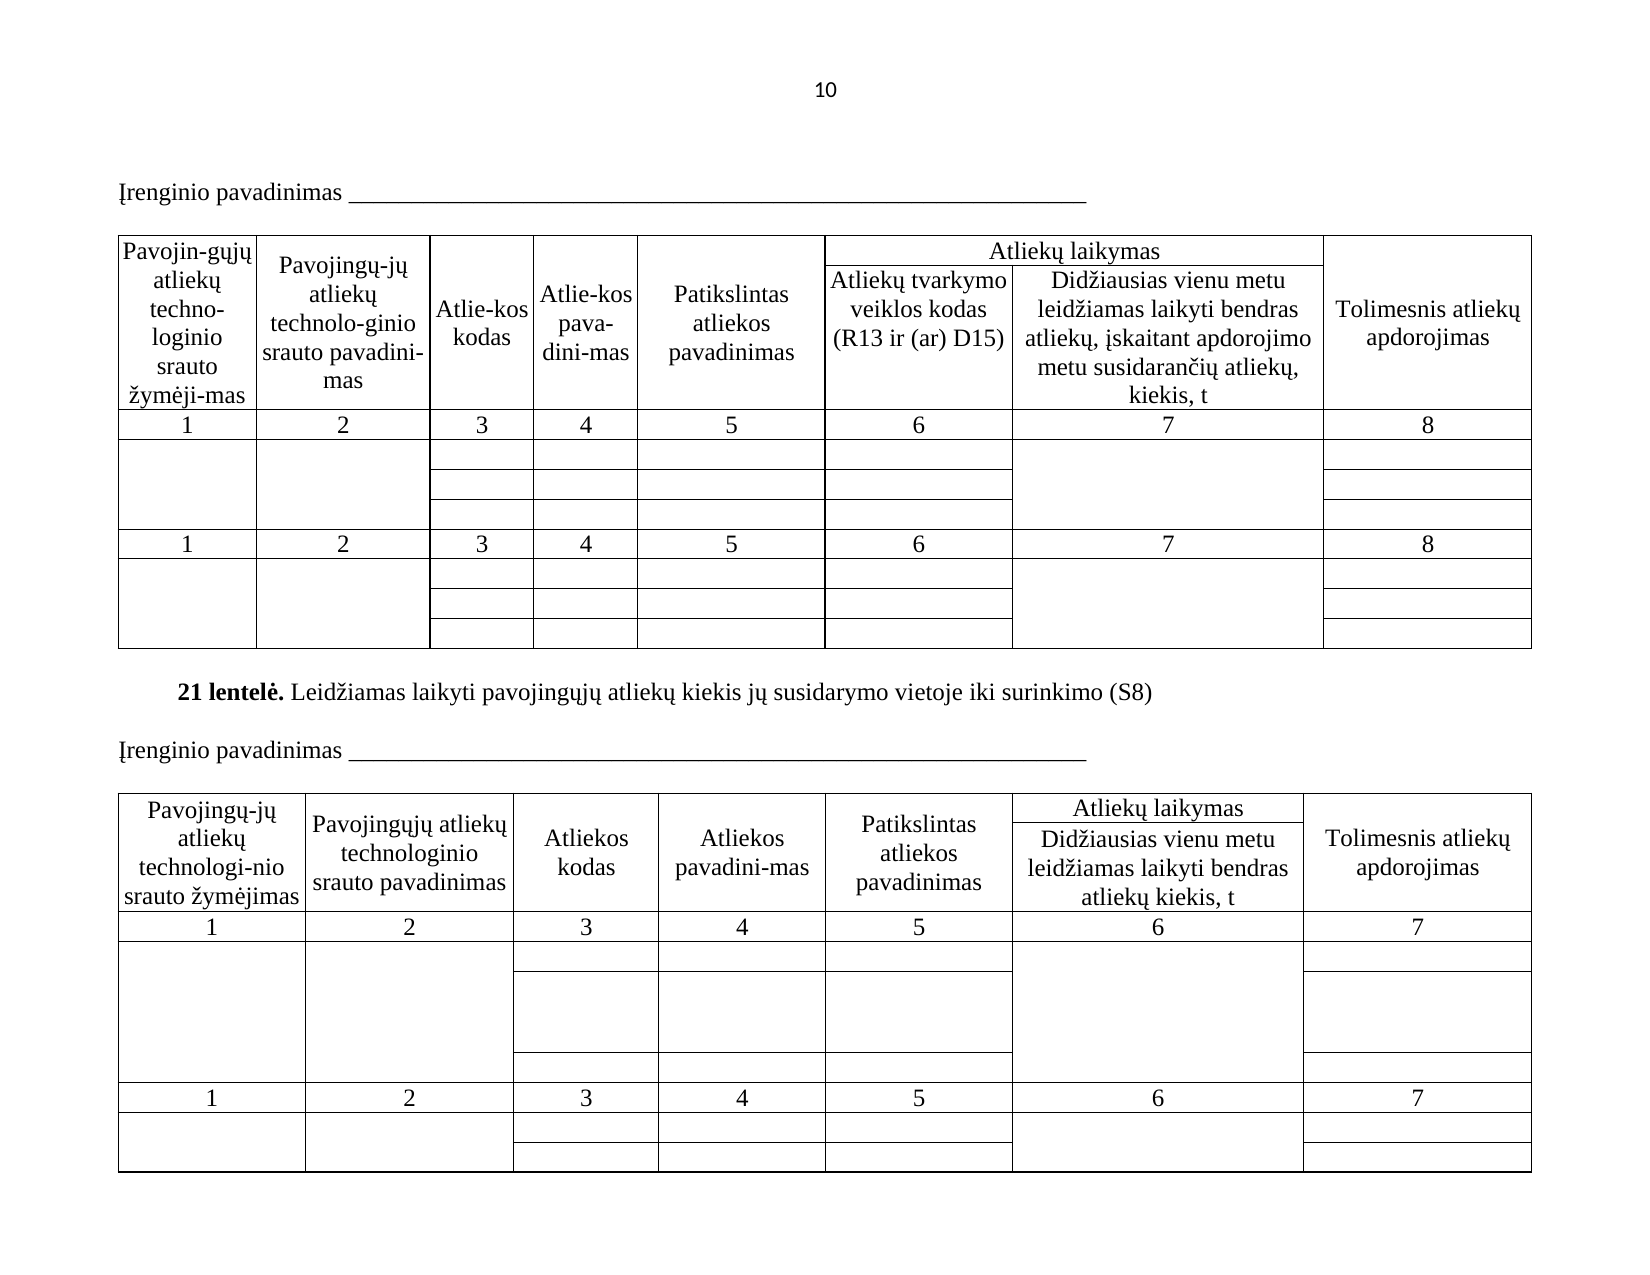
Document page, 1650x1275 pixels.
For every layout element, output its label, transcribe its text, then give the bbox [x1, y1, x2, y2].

table_cell 8 [1324, 530, 1531, 558]
table_cell [659, 1113, 825, 1142]
table_cell [826, 559, 1012, 588]
table_cell [638, 619, 824, 648]
table_cell [826, 470, 1012, 499]
table_cell [514, 1113, 658, 1142]
table_cell [431, 619, 533, 648]
table_cell [534, 559, 637, 588]
table_cell [1304, 972, 1531, 1052]
table_cell 3 [514, 912, 658, 941]
table_cell 2 [306, 912, 513, 941]
table_cell [514, 972, 658, 1052]
table_cell 4 [659, 1083, 825, 1112]
table_cell 5 [826, 1083, 1012, 1112]
table_cell 4 [659, 912, 825, 941]
table_cell [534, 589, 637, 618]
table_cell [659, 1143, 825, 1171]
table_cell [1013, 440, 1323, 528]
table_cell Atliekų tvarkymo veiklos kodas (R13 ir (ar) D15) [826, 266, 1012, 409]
table_cell [534, 619, 637, 648]
table_cell [431, 440, 533, 469]
table_cell 7 [1304, 1083, 1531, 1112]
table_cell 6 [826, 530, 1012, 558]
table_header Atliekos kodas [514, 794, 658, 911]
table_cell [514, 1143, 658, 1171]
table_cell [826, 440, 1012, 469]
table_cell 1 [119, 912, 305, 941]
table_cell [1304, 1143, 1531, 1171]
table_cell [638, 589, 824, 618]
table_cell [638, 559, 824, 588]
table_cell [119, 559, 256, 648]
table_cell 7 [1013, 410, 1323, 439]
table_cell [1013, 559, 1323, 648]
table_cell [257, 440, 429, 528]
table_cell 5 [638, 410, 824, 439]
table_cell 6 [1013, 912, 1303, 941]
table_header Pavojingųjų atliekų technologinio srauto pavadinimas [306, 794, 513, 911]
table_cell 7 [1013, 530, 1323, 558]
table_cell 6 [826, 410, 1012, 439]
table_cell 2 [306, 1083, 513, 1112]
table_cell 5 [826, 912, 1012, 941]
table_cell [826, 972, 1012, 1052]
table_cell Didžiausias vienu metu leidžiamas laikyti bendras atliekų kiekis, t [1013, 823, 1303, 911]
text Įrenginio pavadinimas  [118, 735, 1532, 764]
table_cell [1324, 559, 1531, 588]
table_header Patikslintas atliekos pavadinimas [638, 236, 824, 409]
table_cell 2 [257, 530, 429, 558]
text 21 lentelė. Leidžiamas laikyti pavojingųjų atliekų kiekis jų susidarymo vietoje iki surinkimo (S8) [118, 677, 1532, 706]
table_cell 7 [1304, 912, 1531, 941]
table_cell 4 [534, 530, 637, 558]
table_cell [431, 589, 533, 618]
table_cell 1 [119, 1083, 305, 1112]
table_cell [534, 470, 637, 499]
table_cell [638, 500, 824, 528]
table_cell [534, 500, 637, 528]
table_cell [431, 500, 533, 528]
table_cell [119, 440, 256, 528]
table_cell [638, 440, 824, 469]
table_cell [1324, 440, 1531, 469]
table_cell [826, 589, 1012, 618]
table_cell [659, 942, 825, 971]
table_cell 3 [431, 410, 533, 439]
table_cell [257, 559, 429, 648]
table_header Atliekos pavadini-mas [659, 794, 825, 911]
table_cell [1304, 1053, 1531, 1082]
text Įrenginio pavadinimas  [118, 177, 1532, 206]
table_cell [1013, 1113, 1303, 1171]
table_cell [534, 440, 637, 469]
table_cell 6 [1013, 1083, 1303, 1112]
table_cell [659, 1053, 825, 1082]
table_cell [1324, 589, 1531, 618]
table_header Atliekų laikymas [826, 236, 1323, 264]
table_cell [826, 1053, 1012, 1082]
table_header Patikslintas atliekos pavadinimas [826, 794, 1012, 911]
table_cell 3 [514, 1083, 658, 1112]
table_cell [306, 1113, 513, 1171]
table_cell 8 [1324, 410, 1531, 439]
table_cell [826, 1143, 1012, 1171]
table_cell 2 [257, 410, 429, 439]
table_cell [514, 942, 658, 971]
table_header Atlie-kos pava-dini-mas [534, 236, 637, 409]
table_cell [119, 942, 305, 1082]
table_cell 1 [119, 530, 256, 558]
table_cell 3 [431, 530, 533, 558]
table_cell [1304, 942, 1531, 971]
table_header Pavojingų-jų atliekų technologi-nio srauto žymėjimas [119, 794, 305, 911]
table_header Pavojingų-jų atliekų technolo-ginio srauto pavadini-mas [257, 236, 429, 409]
table_cell [826, 942, 1012, 971]
table_cell 1 [119, 410, 256, 439]
table_cell [826, 619, 1012, 648]
table_cell 5 [638, 530, 824, 558]
table_cell [1304, 1113, 1531, 1142]
table_cell [638, 470, 824, 499]
table_cell 4 [534, 410, 637, 439]
table_cell [431, 470, 533, 499]
table_header Atlie-kos kodas [431, 236, 533, 409]
table_cell [306, 942, 513, 1082]
table_cell [514, 1053, 658, 1082]
table_cell [431, 559, 533, 588]
table_cell [1324, 470, 1531, 499]
table_cell [1324, 500, 1531, 528]
table_cell [826, 500, 1012, 528]
table_header Tolimesnis atliekų apdorojimas [1324, 236, 1531, 409]
table_header Tolimesnis atliekų apdorojimas [1304, 794, 1531, 911]
table_header Pavojin-gųjų atliekų techno-loginio srauto žymėji-mas [119, 236, 256, 409]
table_cell [826, 1113, 1012, 1142]
table_cell [1013, 942, 1303, 1082]
table_cell Didžiausias vienu metu leidžiamas laikyti bendras atliekų, įskaitant apdorojimo metu susidarančių atliekų, kiekis, t [1013, 266, 1323, 409]
table_header Atliekų laikymas [1013, 794, 1303, 822]
table_cell [119, 1113, 305, 1171]
table_cell [659, 972, 825, 1052]
table_cell [1324, 619, 1531, 648]
